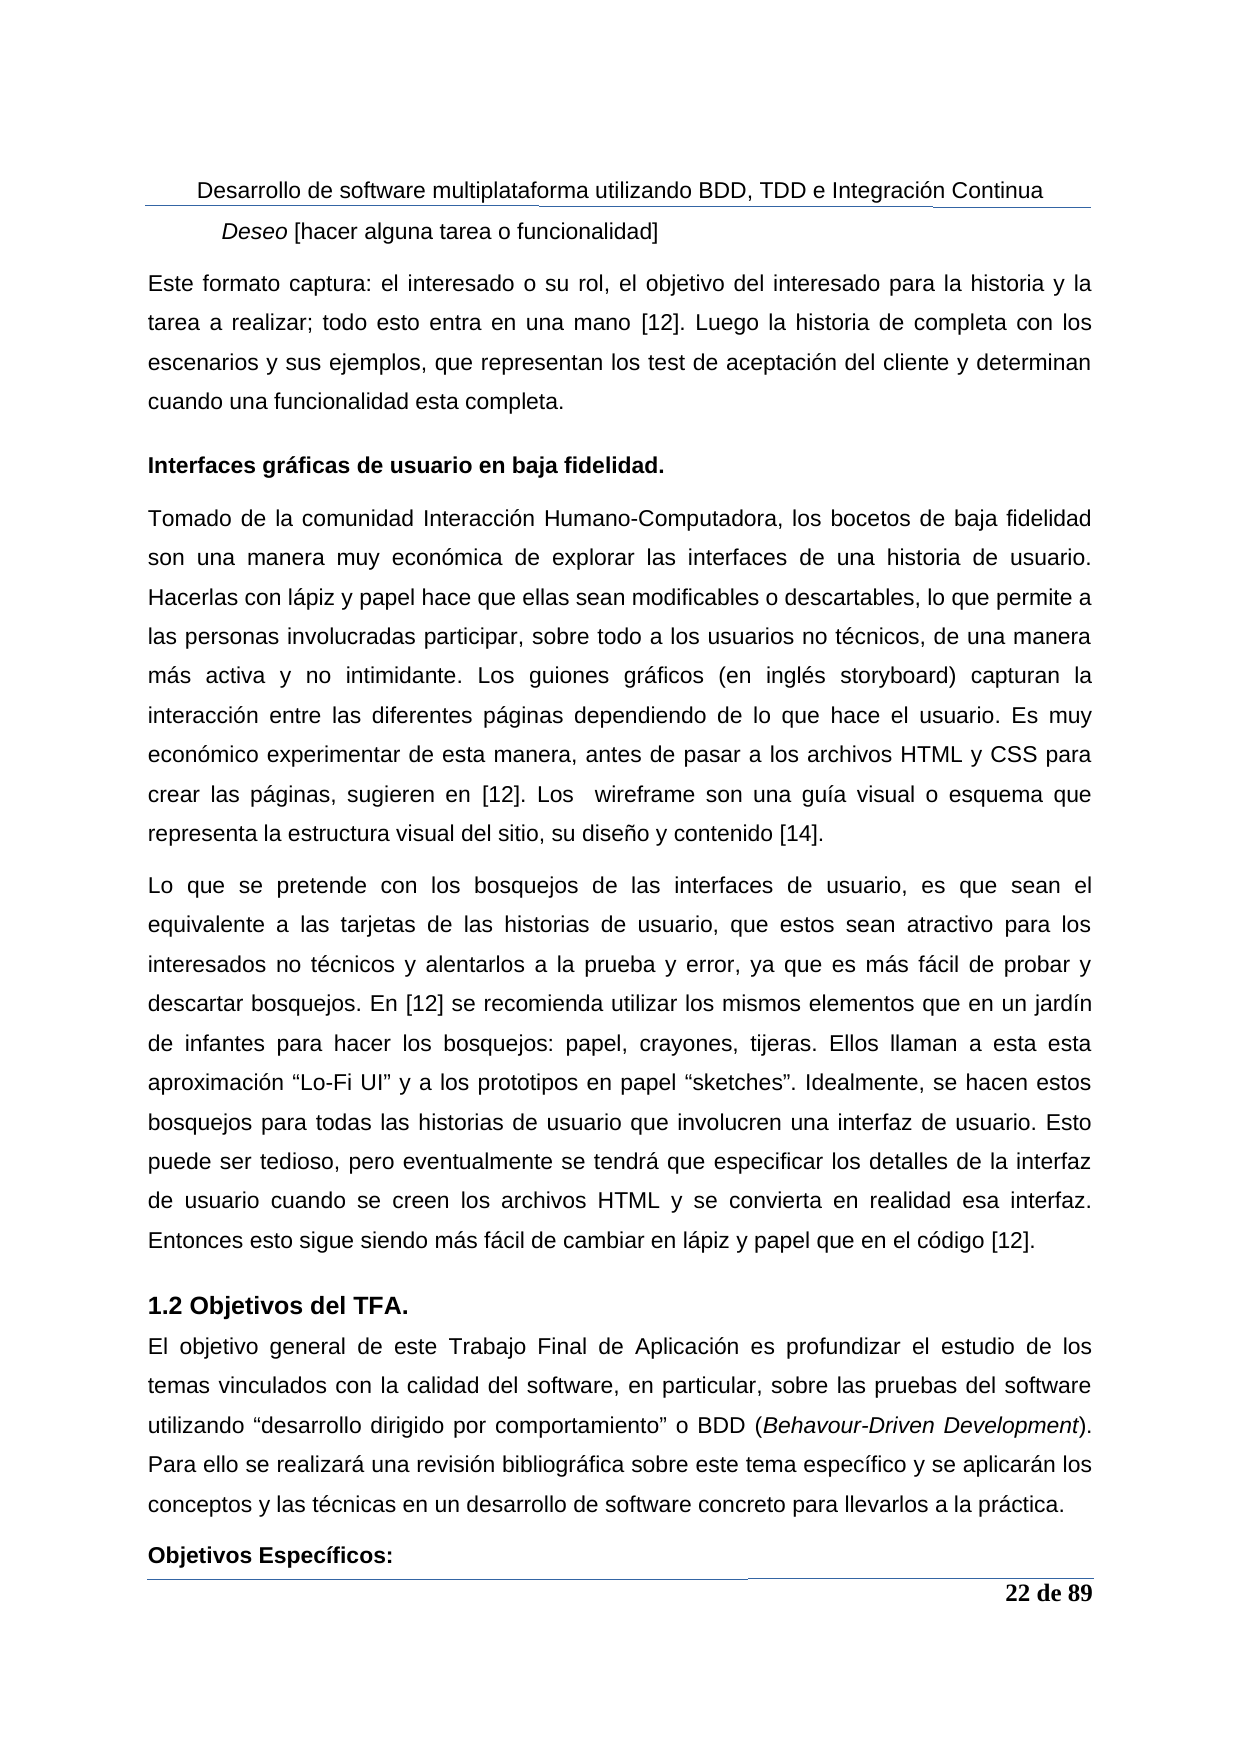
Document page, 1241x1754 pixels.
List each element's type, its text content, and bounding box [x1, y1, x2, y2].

subtitle Interfaces gráficas de usuario en baja fidelidad. [148, 452, 1093, 479]
text El objetivo general de este Trabajo Final de Aplicación es profundizar el estudio de los temas vinculados con la calidad del software, en particular, sobre las pruebas del software utilizando “desarrollo dirigido por comportamiento” o BDD (Behavour-Driven Development). Para ello se realizará una revisión bibliográfica sobre este tema específico y se aplicarán los conceptos y las técnicas en un desarrollo de software concreto para llevarlos a la práctica. [148, 1333, 1093, 1517]
text Este formato captura: el interesado o su rol, el objetivo del interesado para la historia y la tarea a realizar; todo esto entra en una mano [12]. Luego la historia de completa con los escenarios y sus ejemplos, que representan los test de aceptación del cliente y determinan cuando una funcionalidad esta completa. [148, 269, 1093, 414]
text Lo que se pretende con los bosquejos de las interfaces de usuario, es que sean el equivalente a las tarjetas de las historias de usuario, que estos sean atractivo para los interesados no técnicos y alentarlos a la prueba y error, ya que es más fácil de probar y descartar bosquejos. En [12] se recomienda utilizar los mismos elementos que en un jardín de infantes para hacer los bosquejos: papel, crayones, tijeras. Ellos llaman a esta esta aproximación “Lo-Fi UI” y a los prototipos en papel “sketches”. Idealmente, se hacen estos bosquejos para todas las historias de usuario que involucren una interfaz de usuario. Esto puede ser tedioso, pero eventualmente se tendrá que especificar los detalles de la interfaz de usuario cuando se creen los archivos HTML y se convierta en realidad esa interfaz. Entonces esto sigue siendo más fácil de cambiar en lápiz y papel que en el código [12]. [148, 872, 1093, 1253]
text Objetivos Específicos: [148, 1542, 1093, 1568]
subtitle 1.2 Objetivos del TFA. [148, 1291, 1093, 1320]
text Tomado de la comunidad Interacción Humano-Computadora, los bocetos de baja fidelidad son una manera muy económica de explorar las interfaces de una historia de usuario. Hacerlas con lápiz y papel hace que ellas sean modificables o descartables, lo que permite a las personas involucradas participar, sobre todo a los usuarios no técnicos, de una manera más activa y no intimidante. Los guiones gráficos (en inglés storyboard) capturan la interacción entre las diferentes páginas dependiendo de lo que hace el usuario. Es muy económico experimentar de esta manera, antes de pasar a los archivos HTML y CSS para crear las páginas, sugieren en [12]. Los wireframe son una guía visual o esquema que representa la estructura visual del sitio, su diseño y contenido [14]. [148, 504, 1093, 847]
text Deseo [hacer alguna tarea o funcionalidad] [148, 218, 1093, 245]
